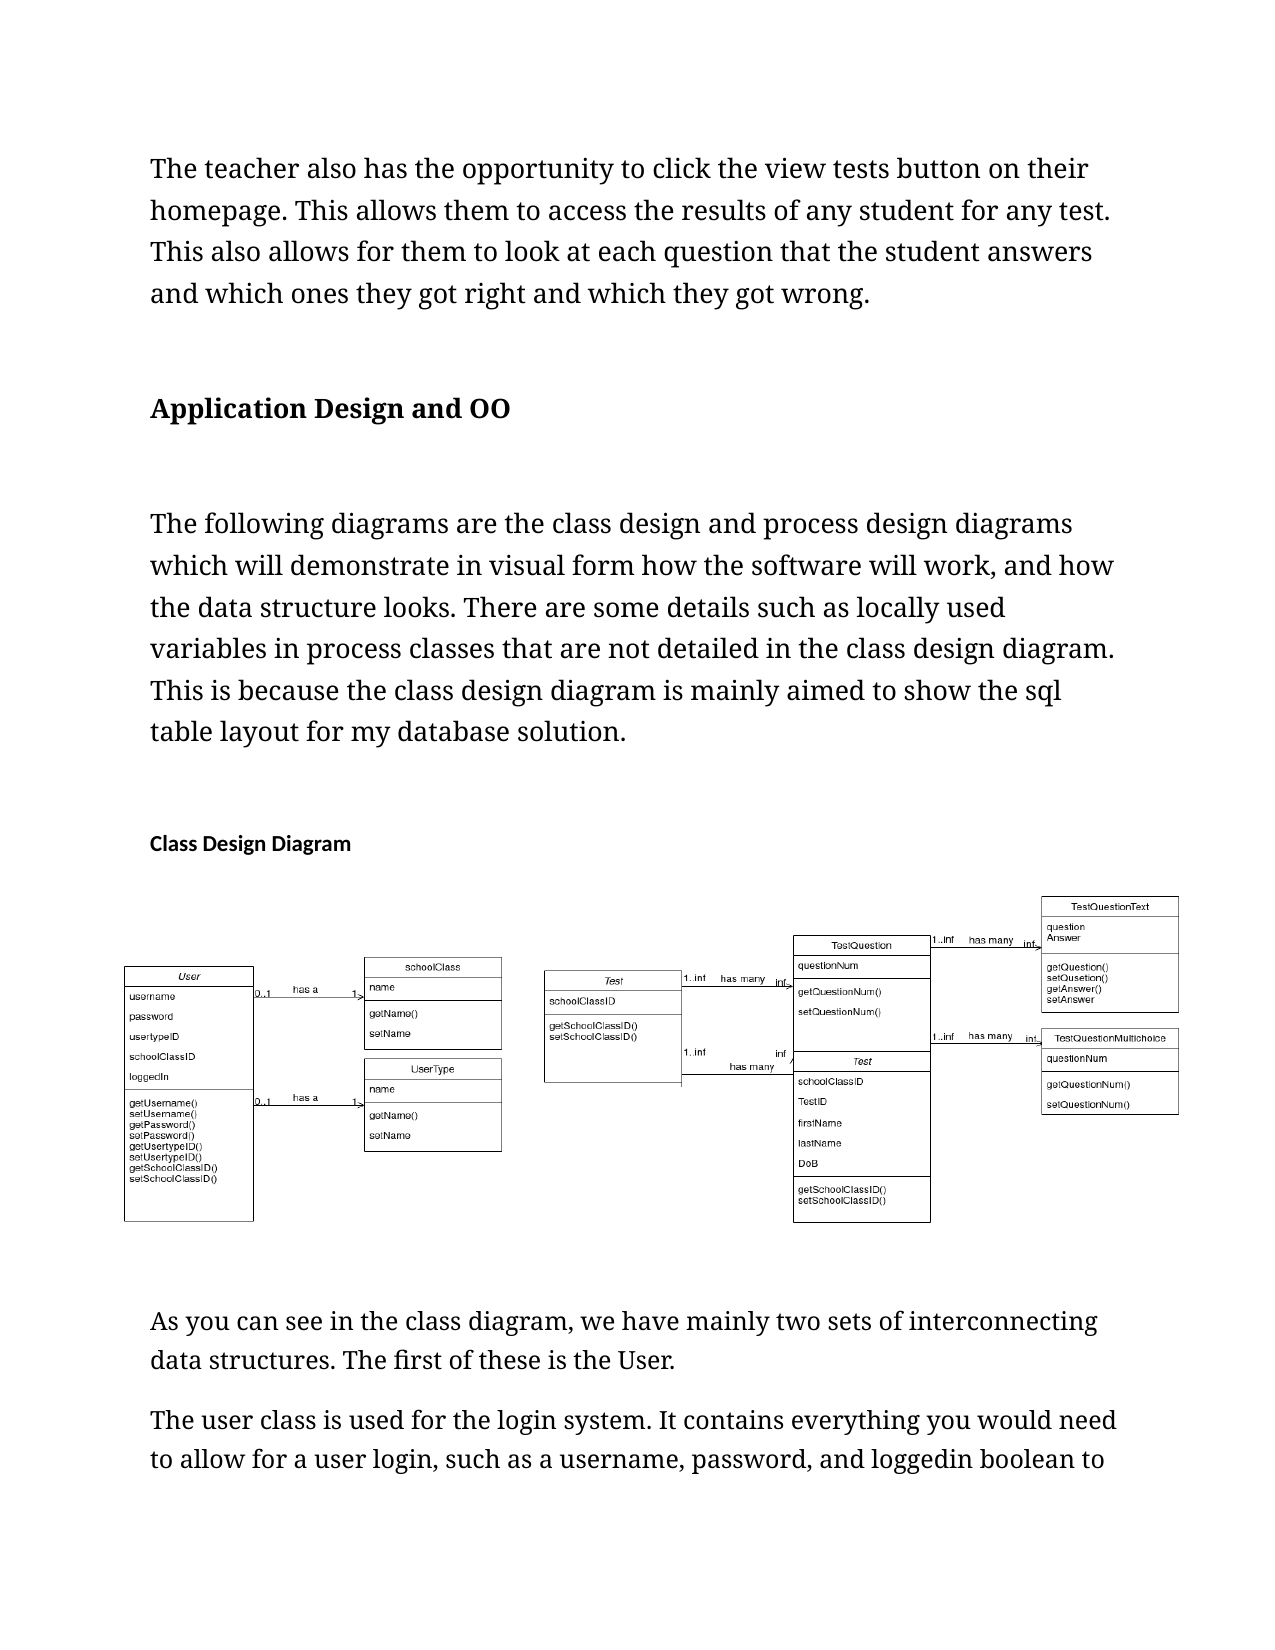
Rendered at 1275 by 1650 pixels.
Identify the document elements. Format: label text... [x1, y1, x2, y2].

text The following diagrams are the class design and process design diagrams which will demonstrate in visual form how the software will work, and how the data structure looks. There are some details such as locally used variables in process classes that are not detailed in the class design diagram. This is because the class design diagram is mainly aimed to show the sql table layout for my database solution. [150, 506, 1125, 749]
text As you can see in the class diagram, we have mainly two sets of interconnecting data structures. The first of these is the User. [150, 1303, 1125, 1376]
text Class Design Diagram [150, 829, 1125, 857]
text Application Design and OO [150, 390, 1125, 426]
text The teacher also has the opportunity to click the view tests button on their homepage. This allows them to access the results of any student for any test. This also allows for them to look at each question that the student answers and which ones they got right and which they got wrong. [150, 150, 1125, 311]
text The user class is used for the login system. It contains everything you would need to allow for a user login, such as a username, password, and loggedin boolean to [150, 1402, 1125, 1476]
picture [124, 896, 1179, 1225]
